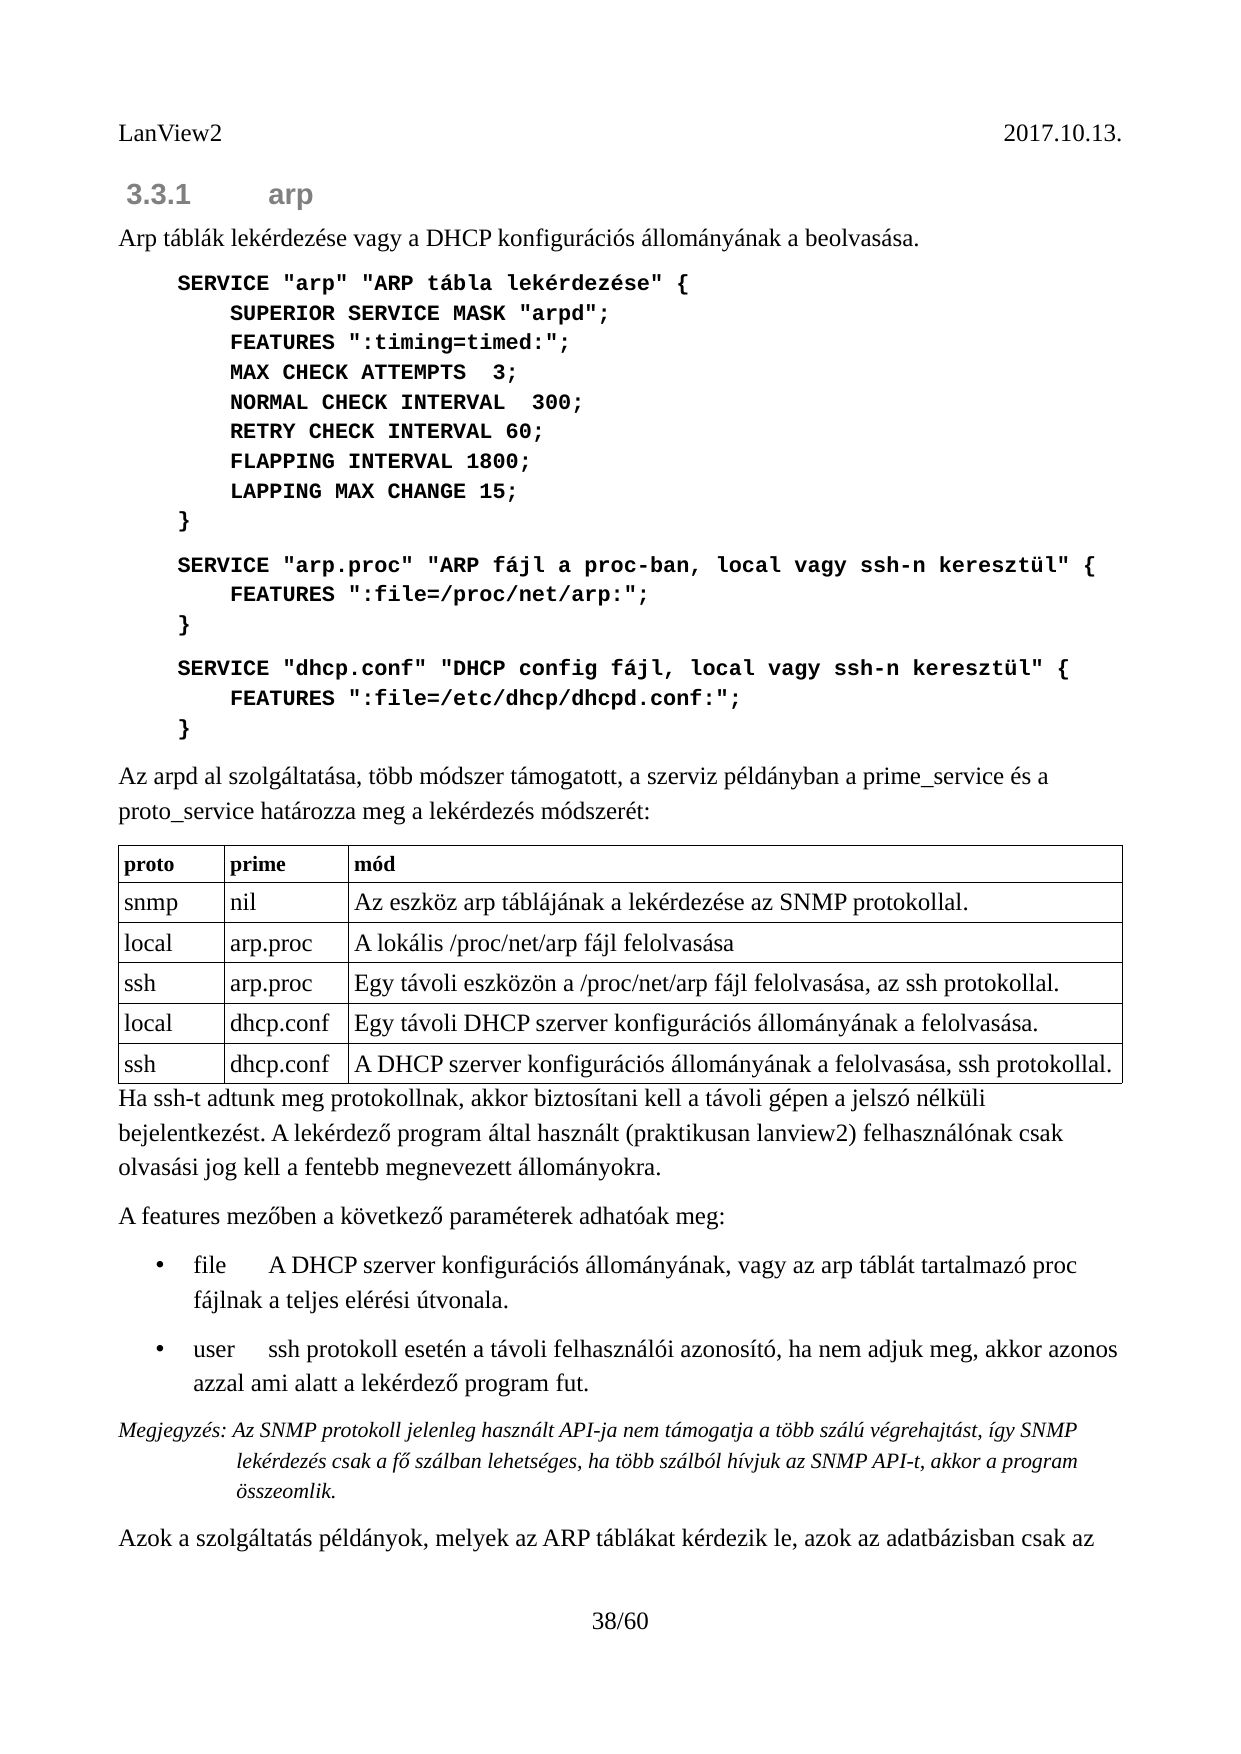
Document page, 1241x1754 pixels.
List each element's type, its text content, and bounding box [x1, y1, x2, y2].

table_cell ssh [119, 1044, 224, 1083]
table_header mód [349, 846, 1122, 882]
table_cell Egy távoli DHCP szerver konfigurációs állományának a felolvasása. [349, 1004, 1122, 1043]
text SERVICE "arp.proc" "ARP fájl a proc-ban, local vagy ssh-n keresztül" { FEATURES ":file=/proc/net/arp:"; } [177, 554, 1122, 638]
table_cell nil [225, 883, 348, 922]
table_cell arp.proc [225, 963, 348, 1002]
table_cell local [119, 923, 224, 962]
text Arp táblák lekérdezése vagy a DHCP konfigurációs állományának a beolvasása. [118, 223, 1122, 252]
table_cell A lokális /proc/net/arp fájl felolvasása [349, 923, 1122, 962]
text A features mezőben a következő paraméterek adhatóak meg: [118, 1201, 1122, 1230]
text SERVICE "dhcp.conf" "DHCP config fájl, local vagy ssh-n keresztül" { FEATURES ":file=/etc/dhcp/dhcpd.conf:"; } [177, 658, 1122, 742]
text Megjegyzés: Az SNMP protokoll jelenleg használt API-ja nem támogatja a több szálú végrehajtást, így SNMP lekérdezés csak a fő szálban lehetséges, ha több szálból hívjuk az SNMP API-t, akkor a program összeomlik. [118, 1417, 1122, 1503]
text SERVICE "arp" "ARP tábla lekérdezése" { SUPERIOR SERVICE MASK "arpd"; FEATURES ":timing=timed:"; MAX CHECK ATTEMPTS 3; NORMAL CHECK INTERVAL 300; RETRY CHECK INTERVAL 60; FLAPPING INTERVAL 1800; LAPPING MAX CHANGE 15; } [177, 272, 1122, 534]
table_header prime [225, 846, 348, 882]
text Ha ssh-t adtunk meg protokollnak, akkor biztosítani kell a távoli gépen a jelszó nélküli bejelentkezést. A lekérdező program által használt (praktikusan lanview2) felhasználónak csak olvasási jog kell a fentebb megnevezett állományokra. [118, 1084, 1122, 1181]
table_cell ssh [119, 963, 224, 1002]
text Az arpd al szolgáltatása, több módszer támogatott, a szerviz példányban a prime_service és a proto_service határozza meg a lekérdezés módszerét: [118, 761, 1122, 824]
table_cell dhcp.conf [225, 1044, 348, 1083]
table_cell arp.proc [225, 923, 348, 962]
table_cell dhcp.conf [225, 1004, 348, 1043]
table_cell Egy távoli eszközön a /proc/net/arp fájl felolvasása, az ssh protokollal. [349, 963, 1122, 1002]
table_header proto [119, 846, 224, 882]
table_cell snmp [119, 883, 224, 922]
table_cell Az eszköz arp táblájának a lekérdezése az SNMP protokollal. [349, 883, 1122, 922]
table_cell local [119, 1004, 224, 1043]
subtitle arp [118, 177, 1122, 211]
list file A DHCP szerver konfigurációs állományának, vagy az arp táblát tartalmazó proc fájlnak a teljes elérési útvonala. [156, 1250, 1122, 1313]
table_cell A DHCP szerver konfigurációs állományának a felolvasása, ssh protokollal. [349, 1044, 1122, 1083]
list user ssh protokoll esetén a távoli felhasználói azonosító, ha nem adjuk meg, akkor azonos azzal ami alatt a lekérdező program fut. [156, 1334, 1122, 1397]
text Azok a szolgáltatás példányok, melyek az ARP táblákat kérdezik le, azok az adatbázisban csak az [118, 1523, 1122, 1551]
